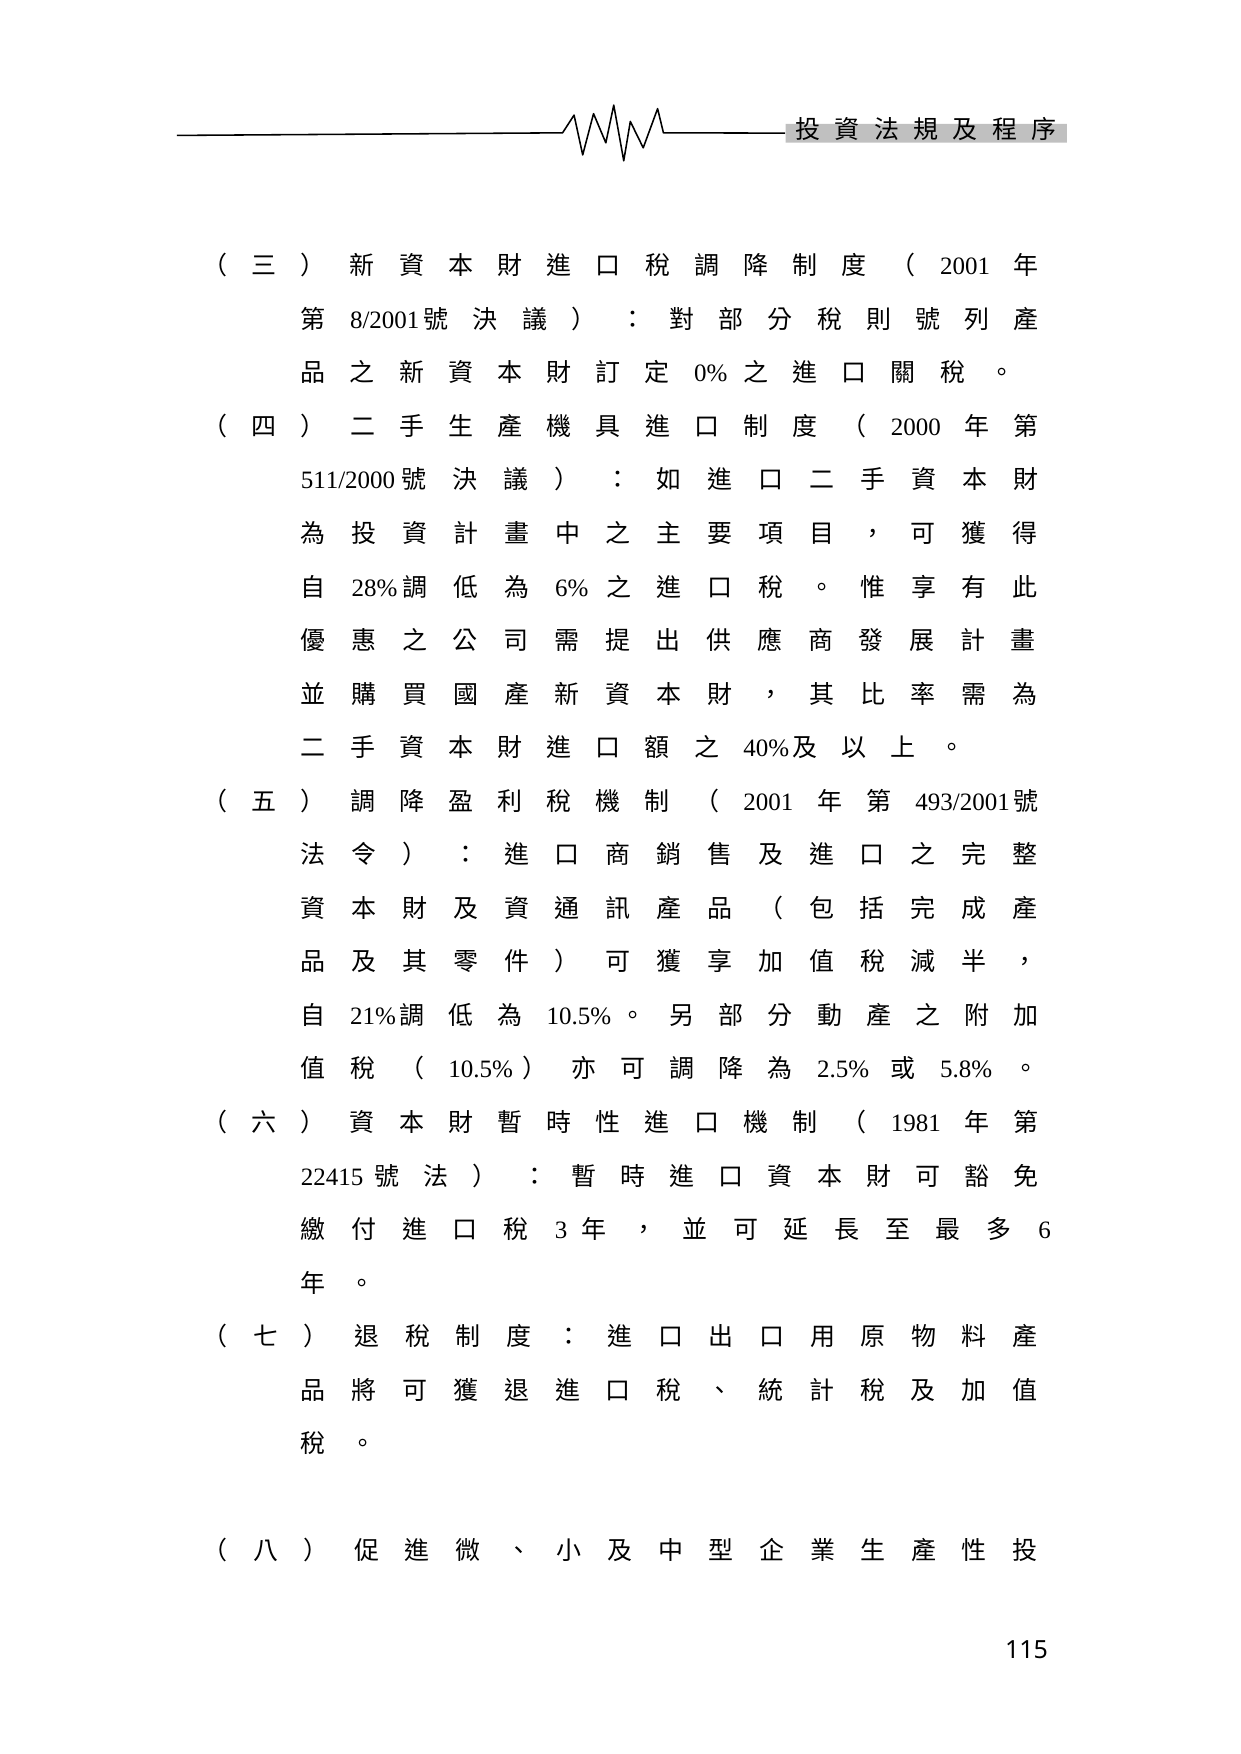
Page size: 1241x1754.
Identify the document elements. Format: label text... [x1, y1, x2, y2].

text （八）促進微、小及中型企業生產性投 [202, 1522, 1063, 1576]
text （五）調降盈利稅機制（2001年第493/2001號法令）：進口商銷售及進口之完整資本財及資通訊產品（包括完成產品及其零件）可獲享加值稅減半，自21%調低為10.5%。另部分動產之附加值稅（10.5%）亦可調降為2.5%或5.8%。 [202, 773, 1063, 1094]
text （六）資本財暫時性進口機制（1981年第22415號法）：暫時進口資本財可豁免繳付進口稅3年，並可延長至最多6年。 [202, 1094, 1063, 1308]
text （三）新資本財進口稅調降制度（2001年第8/2001號決議）：對部分稅則號列產品之新資本財訂定0%之進口關稅。 [202, 237, 1063, 398]
text （四）二手生產機具進口制度（2000年第511/2000號決議）：如進口二手資本財為投資計畫中之主要項目，可獲得自28%調低為6%之進口稅。惟享有此優惠之公司需提出供應商發展計畫，並購買國產新資本財，其比率需為二手資本財進口額之40%及以上。 [202, 398, 1063, 773]
text （七）退稅制度：進口出口用原物料產品將可獲退進口稅、統計稅及加值稅。 [202, 1308, 1063, 1469]
